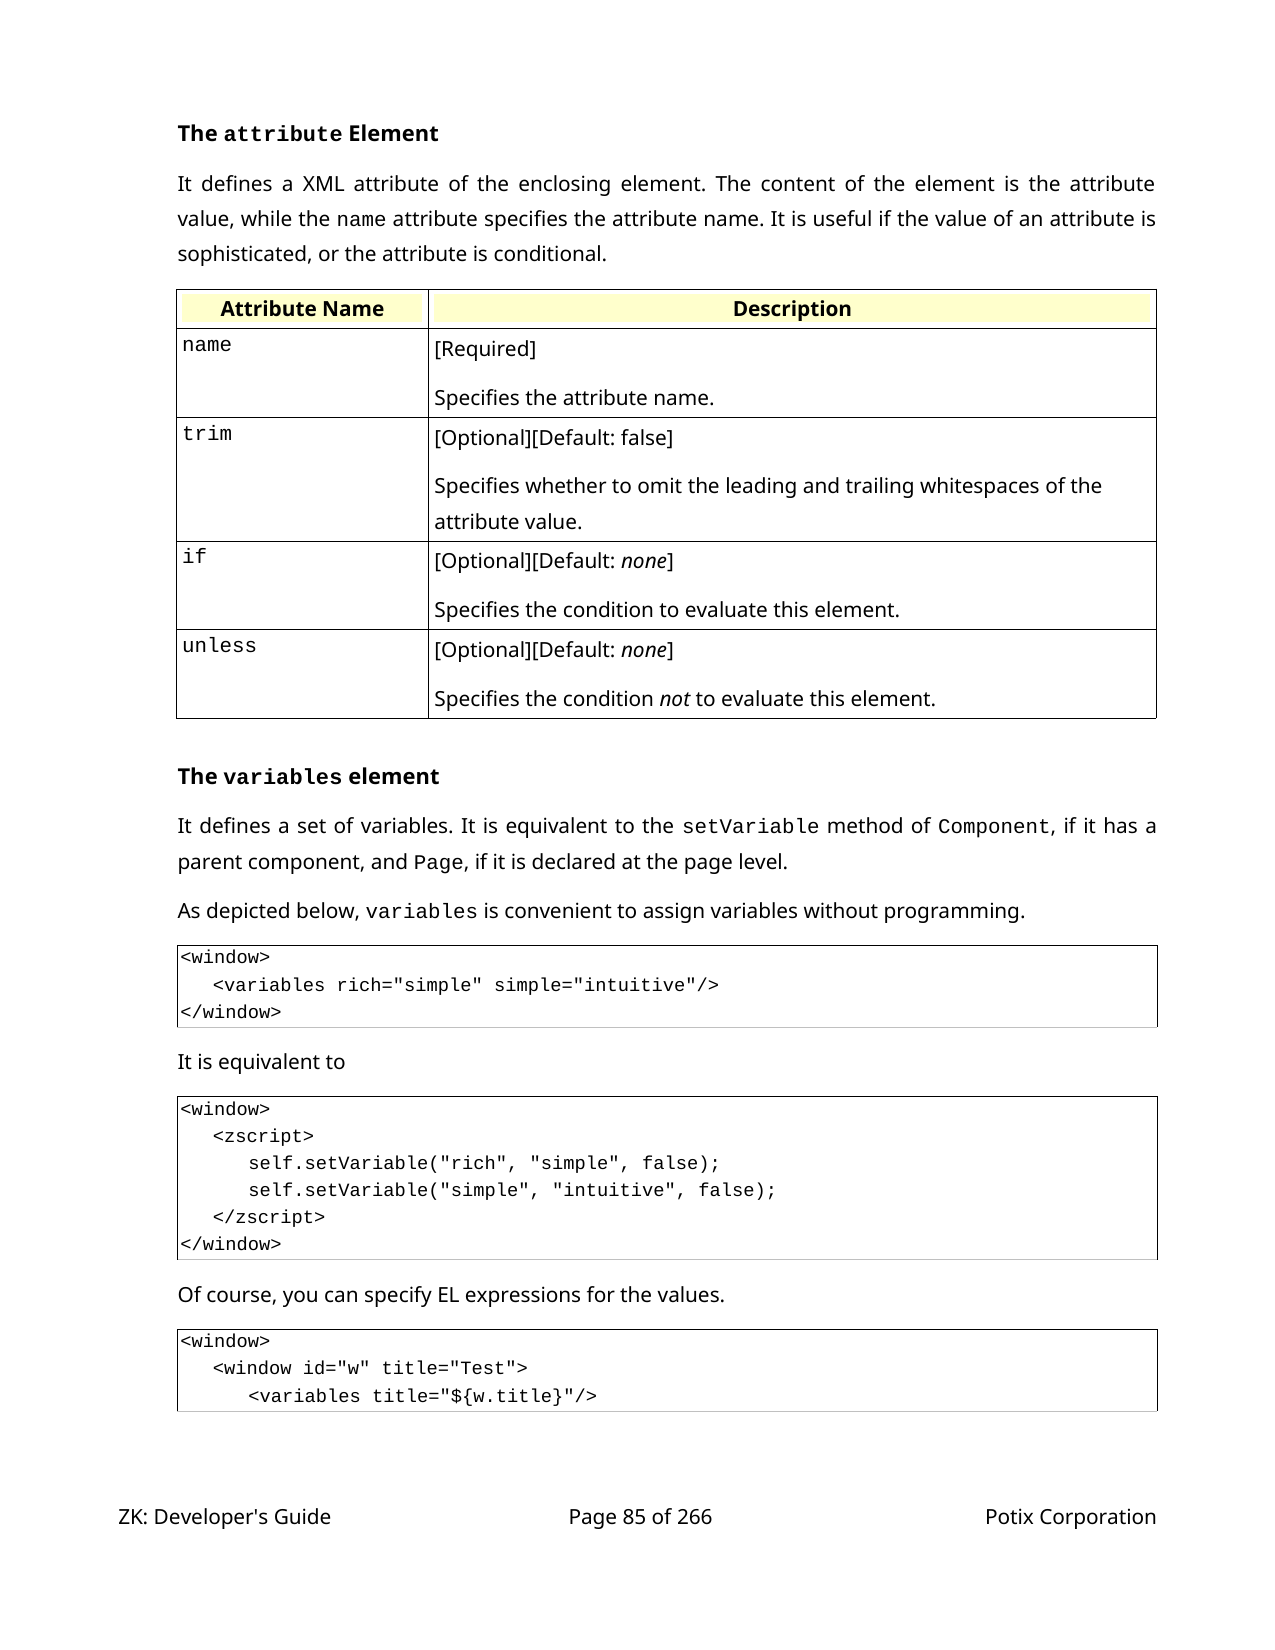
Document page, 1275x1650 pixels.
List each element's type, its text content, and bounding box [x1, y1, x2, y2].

table_header Description [429, 290, 1156, 328]
text It is equivalent to [177, 1047, 1157, 1076]
subtitle The attribute Element [177, 118, 1157, 148]
table_cell [Optional][Default: false] Specifies whether to omit the leading and trailing whitespaces of the attribute value. [429, 418, 1156, 541]
text </window> [178, 999, 1157, 1027]
text <window> [178, 946, 1157, 969]
text </zscript> [178, 1205, 1157, 1229]
text <variables rich="simple" simple="intuitive"/> [178, 972, 1157, 997]
table_cell [Required] Specifies the attribute name. [429, 329, 1156, 417]
text As depicted below, variables is convenient to assign variables without programming. [177, 896, 1157, 924]
text self.setVariable("simple", "intuitive", false); [178, 1178, 1157, 1202]
text It defines a XML attribute of the enclosing element. The content of the element is the attribute value, while the name attribute specifies the attribute name. It is useful if the value of an attribute is sophisticated, or the attribute is conditional. [177, 169, 1157, 268]
text It defines a set of variables. It is equivalent to the setVariable method of Component, if it has a parent component, and Page, if it is declared at the page level. [177, 811, 1157, 875]
text </window> [178, 1232, 1157, 1259]
table_cell [Optional][Default: none] Specifies the condition not to evaluate this element. [429, 630, 1156, 718]
text <window> [178, 1097, 1157, 1121]
text <variables title="${w.title}"/> [178, 1383, 1157, 1411]
text <zscript> [178, 1123, 1157, 1148]
table_cell if [177, 542, 428, 629]
table_cell [Optional][Default: none] Specifies the condition to evaluate this element. [429, 542, 1156, 629]
text <window id="w" title="Test"> [178, 1356, 1157, 1381]
text self.setVariable("rich", "simple", false); [178, 1151, 1157, 1175]
text Of course, you can specify EL expressions for the values. [177, 1280, 1157, 1308]
subtitle The variables element [177, 761, 1157, 791]
table_cell name [177, 329, 428, 417]
table_header Attribute Name [177, 290, 428, 328]
text <window> [178, 1330, 1157, 1353]
table_cell unless [177, 630, 428, 718]
table_cell trim [177, 418, 428, 541]
